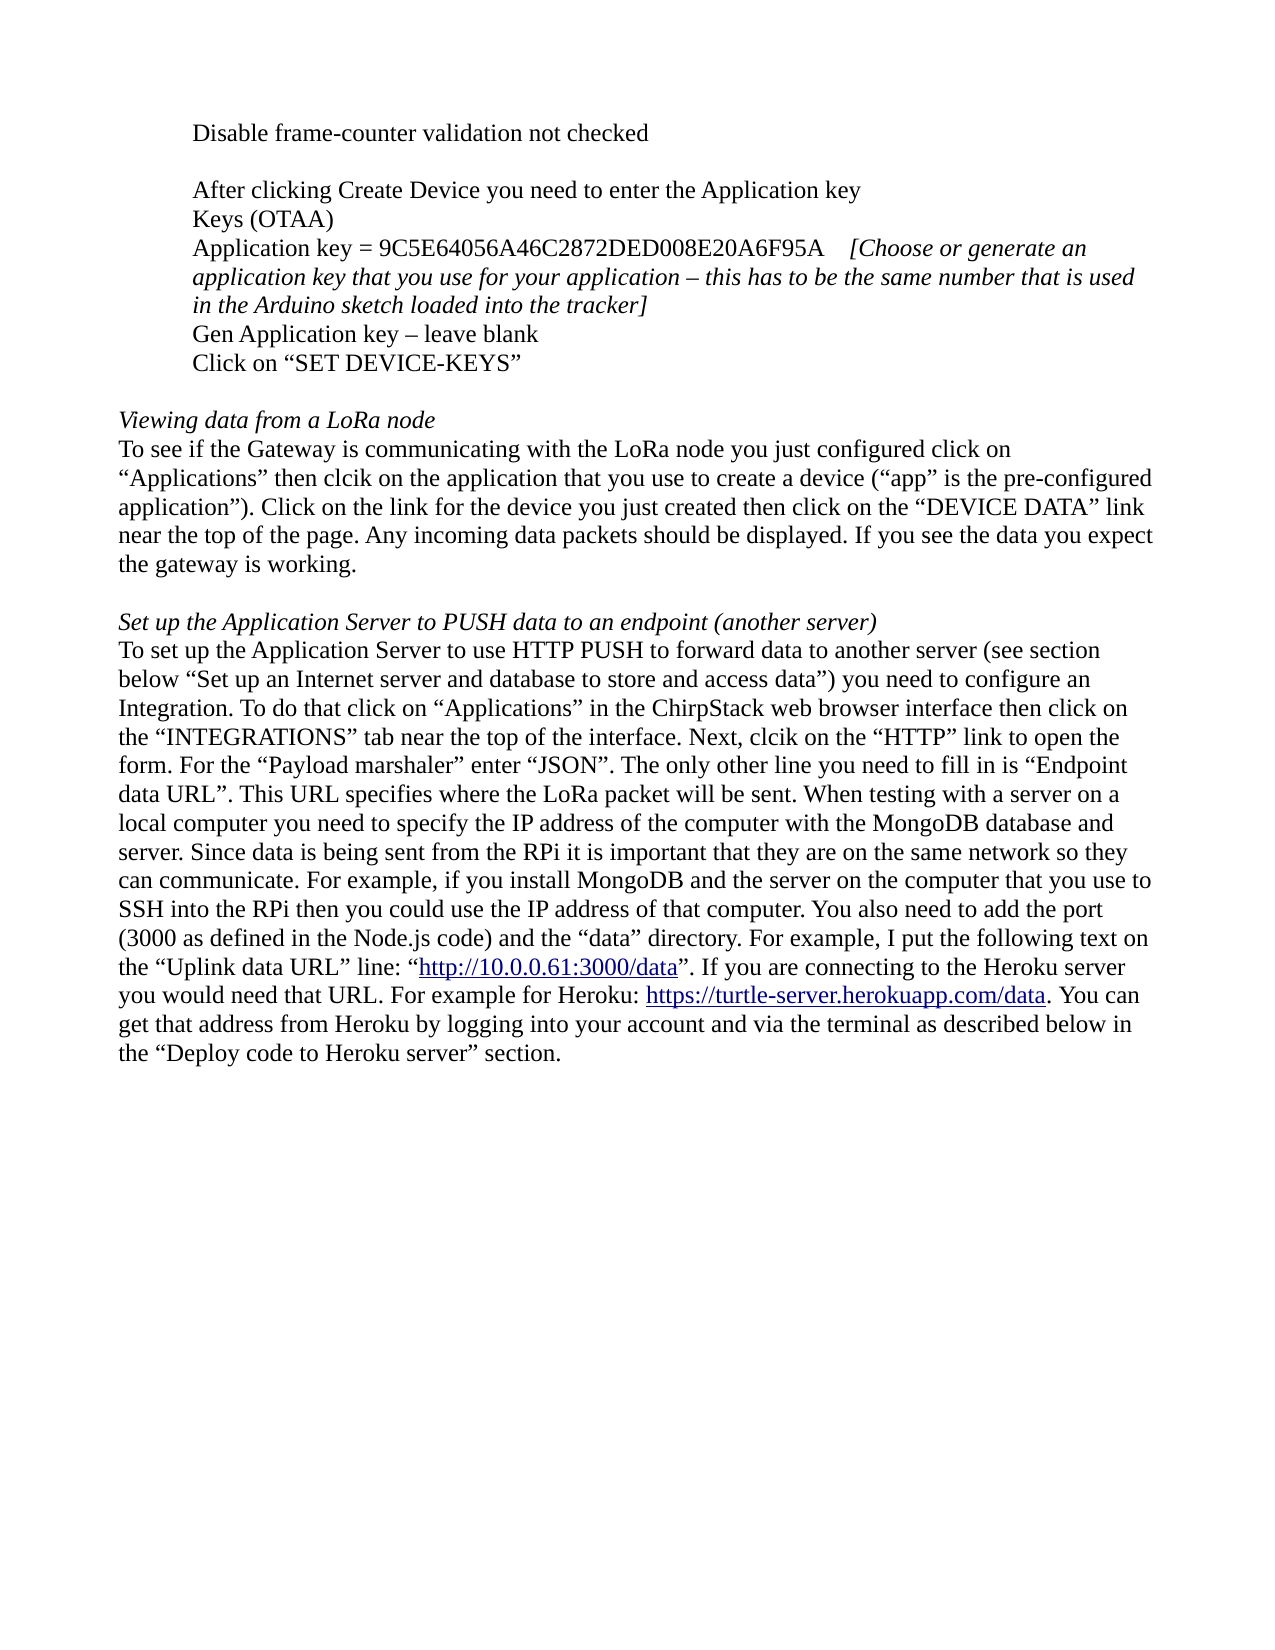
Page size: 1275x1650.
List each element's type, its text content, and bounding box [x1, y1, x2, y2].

text Viewing data from a LoRa node [118, 406, 1157, 434]
text After clicking Create Device you need to enter the Application key [192, 176, 1157, 204]
text Application key = 9C5E64056A46C2872DED008E20A6F95A [Choose or generate an application key that you use for your application – this has to be the same number that is used in the Arduino sketch loaded into the tracker] [192, 233, 1157, 319]
text Disable frame-counter validation not checked [192, 118, 1157, 147]
text To set up the Application Server to use HTTP PUSH to forward data to another server (see section below “Set up an Internet server and database to store and access data”) you need to configure an Integration. To do that click on “Applications” in the ChirpStack web browser interface then click on the “INTEGRATIONS” tab near the top of the interface. Next, clcik on the “HTTP” link to open the form. For the “Payload marshaler” enter “JSON”. The only other line you need to fill in is “Endpoint data URL”. This URL specifies where the LoRa packet will be sent. When testing with a server on a local computer you need to specify the IP address of the computer with the MongoDB database and server. Since data is being sent from the RPi it is important that they are on the same network so they can communicate. For example, if you install MongoDB and the server on the computer that you use to SSH into the RPi then you could use the IP address of that computer. You also need to add the port (3000 as defined in the Node.js code) and the “data” directory. For example, I put the following text on the “Uplink data URL” line: “http://10.0.0.61:3000/data”. If you are connecting to the Heroku server you would need that URL. For example for Heroku: https://turtle-server.herokuapp.com/data. You can get that address from Heroku by logging into your account and via the terminal as described below in the “Deploy code to Heroku server” section. [118, 636, 1157, 1067]
text Keys (OTAA) [192, 204, 1157, 233]
text Set up the Application Server to PUSH data to an endpoint (another server) [118, 607, 1157, 636]
text Gen Application key – leave blank [192, 319, 1157, 348]
text To see if the Gateway is communicating with the LoRa node you just configured click on “Applications” then clcik on the application that you use to create a device (“app” is the pre-configured application”). Click on the link for the device you just created then click on the “DEVICE DATA” link near the top of the page. Any incoming data packets should be displayed. If you see the data you expect the gateway is working. [118, 434, 1157, 578]
text Click on “SET DEVICE-KEYS” [192, 348, 1157, 377]
